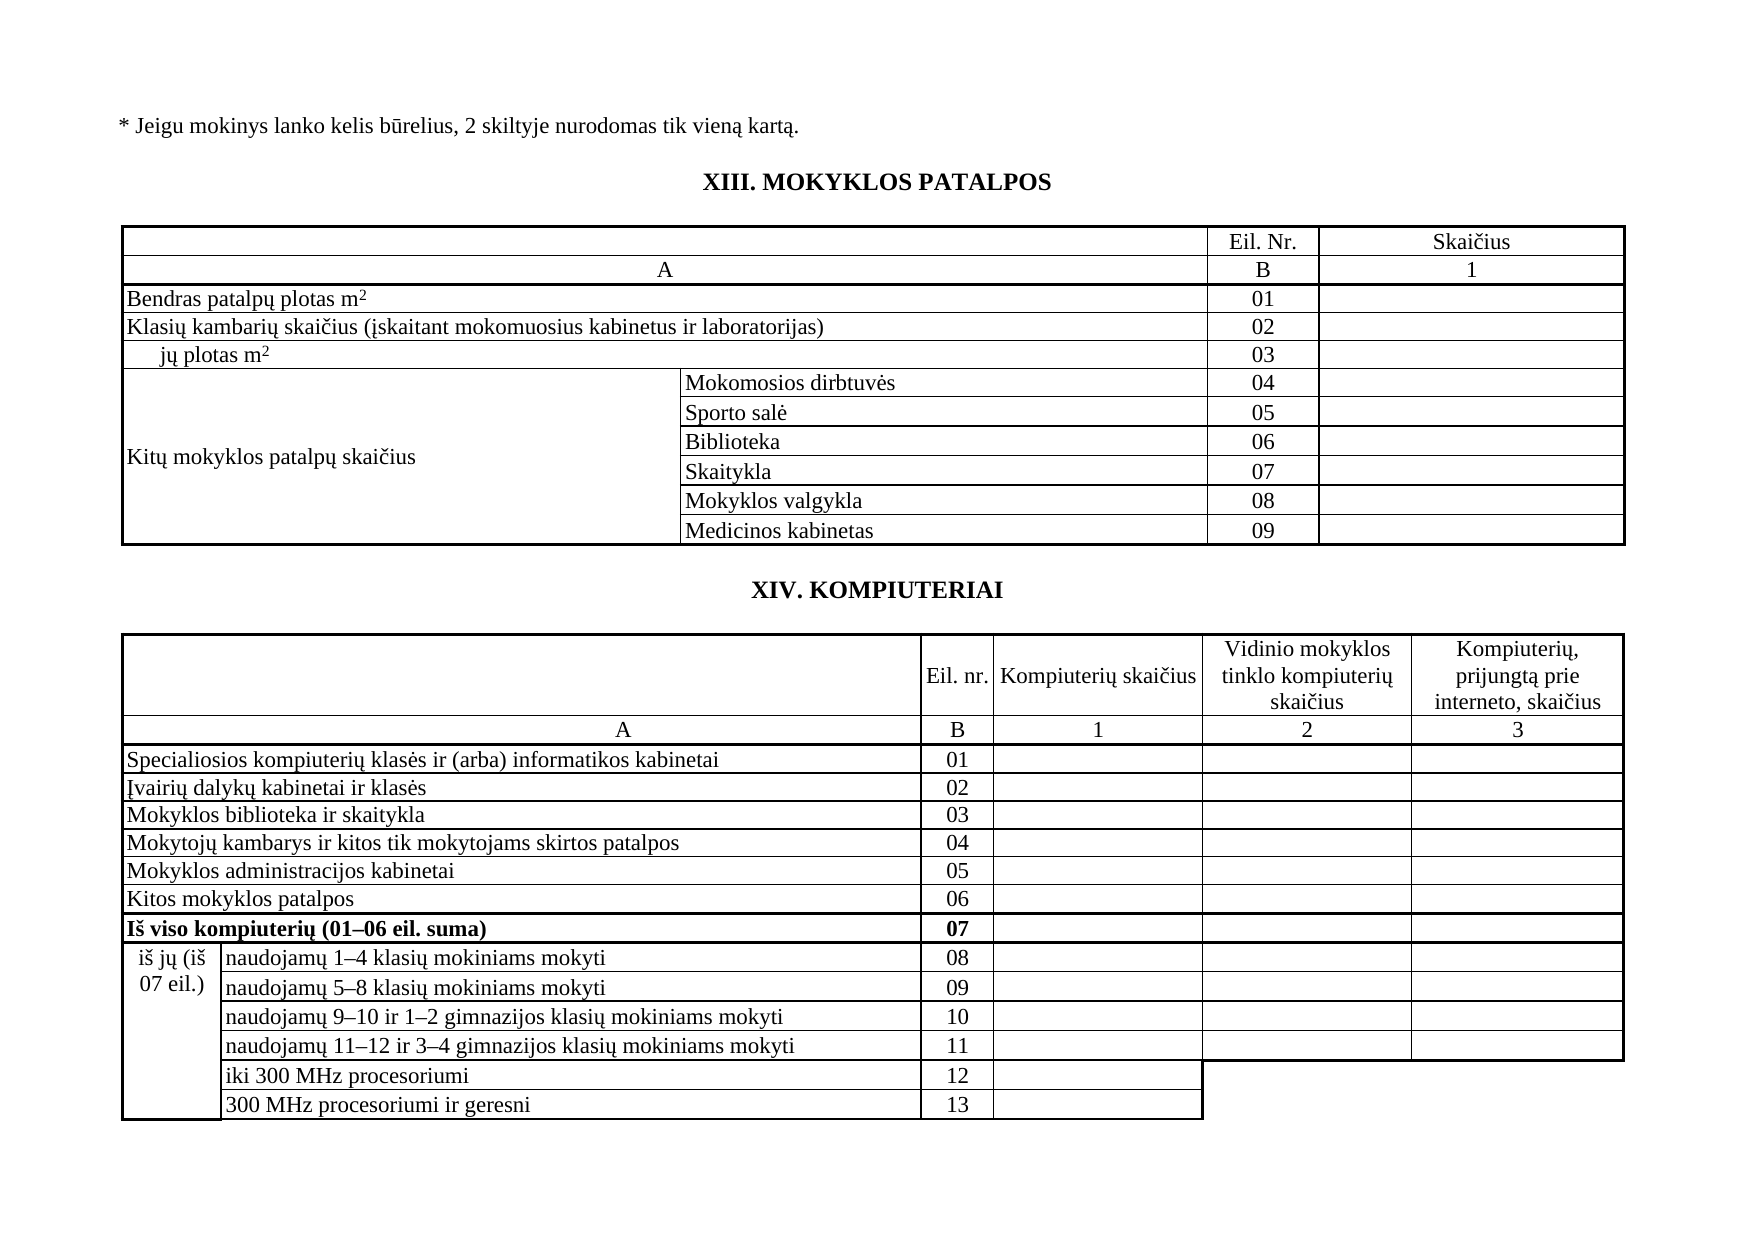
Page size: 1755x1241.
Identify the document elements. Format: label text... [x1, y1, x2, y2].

table_cell [994, 1061, 1201, 1088]
table_cell [1320, 369, 1623, 396]
table_cell [1412, 1002, 1622, 1029]
table_cell Mokomosios dirbtuvės [681, 369, 1207, 396]
table_cell 11 [922, 1031, 993, 1059]
table_cell [994, 830, 1202, 856]
table_cell Kitos mokyklos patalpos [124, 885, 920, 912]
table_cell Medicinos kabinetas [681, 515, 1207, 543]
table_cell naudojamų 1–4 klasių mokiniams mokyti [222, 944, 920, 971]
table_cell [1412, 857, 1622, 884]
table_cell Sporto salė [681, 397, 1207, 425]
table_cell [994, 944, 1202, 971]
table_cell [994, 1002, 1202, 1029]
table_cell naudojamų 5–8 klasių mokiniams mokyti [222, 972, 920, 1000]
table_cell [1320, 427, 1623, 454]
table_cell [1203, 746, 1411, 772]
table_cell Iš viso kompiuterių (01–06 eil. suma) [124, 915, 920, 941]
table_cell 03 [1208, 341, 1318, 368]
table_cell [994, 746, 1202, 772]
table_cell 10 [922, 1002, 993, 1029]
table_cell [1320, 341, 1623, 368]
table_cell 03 [922, 802, 993, 828]
text * Jeigu mokinys lanko kelis būrelius, 2 skiltyje nurodomas tik vieną kartą. [118, 112, 1636, 139]
table_cell [1203, 944, 1411, 971]
table_cell [1320, 286, 1623, 312]
table_cell [1412, 802, 1622, 828]
table_cell 13 [922, 1090, 993, 1118]
table_cell [994, 1031, 1202, 1059]
table_cell Specialiosios kompiuterių klasės ir (arba) informatikos kabinetai [124, 746, 920, 772]
table_cell 09 [922, 972, 993, 1000]
table_cell [1203, 830, 1411, 856]
table_cell [1203, 774, 1411, 800]
table_header Eil. Nr. [1208, 228, 1318, 254]
table_cell [1412, 774, 1622, 800]
table_cell iki 300 MHz procesoriumi [222, 1061, 920, 1088]
table_cell [1203, 972, 1411, 1000]
table_cell Biblioteka [681, 427, 1207, 454]
table_cell A [124, 716, 920, 742]
table_cell [1412, 972, 1622, 1000]
table_cell Mokyklos valgykla [681, 486, 1207, 513]
table_cell 08 [922, 944, 993, 971]
table_cell naudojamų 9–10 ir 1–2 gimnazijos klasių mokiniams mokyti [222, 1002, 920, 1029]
text XIV. KOMPIUTERIAI [118, 575, 1636, 604]
table_header Kompiuterių, prijungtą prie interneto, skaičius [1412, 636, 1622, 714]
table_cell [994, 972, 1202, 1000]
table_cell Mokytojų kambarys ir kitos tik mokytojams skirtos patalpos [124, 830, 920, 856]
table_cell 04 [922, 830, 993, 856]
table_cell [1412, 915, 1622, 941]
table_cell 01 [1208, 286, 1318, 312]
table_cell A [124, 256, 1207, 282]
table_cell [1320, 515, 1623, 543]
table_header Skaičius [1320, 228, 1623, 254]
table_cell naudojamų 11–12 ir 3–4 gimnazijos klasių mokiniams mokyti [222, 1031, 920, 1059]
table_cell iš jų (iš 07 eil.) [124, 944, 220, 1118]
table_cell Klasių kambarių skaičius (įskaitant mokomuosius kabinetus ir laboratorijas) [124, 313, 1207, 340]
table_cell [1203, 1002, 1411, 1029]
table_cell 02 [922, 774, 993, 800]
table_cell [994, 774, 1202, 800]
table_cell [1412, 944, 1622, 971]
table_cell [994, 857, 1202, 884]
table_cell Bendras patalpų plotas m2 [124, 286, 1207, 312]
table_cell [994, 1090, 1201, 1118]
table_cell Mokyklos biblioteka ir skaitykla [124, 802, 920, 828]
table_cell 05 [922, 857, 993, 884]
table_cell 08 [1208, 486, 1318, 513]
table_cell Mokyklos administracijos kabinetai [124, 857, 920, 884]
table_cell 12 [922, 1061, 993, 1088]
table_cell [1203, 915, 1411, 941]
table_cell [1320, 486, 1623, 513]
table_cell B [1208, 256, 1318, 282]
table_cell [1203, 885, 1411, 912]
table_cell 1 [994, 716, 1202, 742]
table_cell 06 [1208, 427, 1318, 454]
table_cell [1412, 1031, 1622, 1059]
table_cell 1 [1320, 256, 1623, 282]
table_cell [1320, 397, 1623, 425]
table_cell Kitų mokyklos patalpų skaičius [124, 369, 680, 543]
text XIII. MOKYKLOS PATALPOS [118, 167, 1636, 196]
table_cell Įvairių dalykų kabinetai ir klasės [124, 774, 920, 800]
table_cell [1203, 857, 1411, 884]
table_cell [1203, 802, 1411, 828]
table_cell 09 [1208, 515, 1318, 543]
table_cell [994, 885, 1202, 912]
table_cell 07 [922, 915, 993, 941]
table_header [124, 636, 920, 714]
table_cell [1204, 1062, 1624, 1118]
table_cell 05 [1208, 397, 1318, 425]
table_header Kompiuterių skaičius [994, 636, 1202, 714]
table_cell 01 [922, 746, 993, 772]
table_cell [1320, 313, 1623, 340]
table_cell [1412, 885, 1622, 912]
table_cell 3 [1412, 716, 1622, 742]
table_cell 06 [922, 885, 993, 912]
table_cell Skaitykla [681, 456, 1207, 484]
table_cell B [922, 716, 993, 742]
table_header Vidinio mokyklos tinklo kompiuterių skaičius [1203, 636, 1411, 714]
table_cell [1412, 830, 1622, 856]
table_cell jų plotas m2 [124, 341, 1207, 368]
table_cell [994, 915, 1202, 941]
table_cell 04 [1208, 369, 1318, 396]
table_cell [994, 802, 1202, 828]
table_cell [1412, 746, 1622, 772]
table_header [124, 228, 1207, 254]
table_cell [1203, 1031, 1411, 1059]
table_cell 2 [1203, 716, 1411, 742]
table_cell 300 MHz procesoriumi ir geresni [222, 1090, 920, 1118]
table_cell 07 [1208, 456, 1318, 484]
table_header Eil. nr. [922, 636, 993, 714]
table_cell [1320, 456, 1623, 484]
table_cell 02 [1208, 313, 1318, 340]
